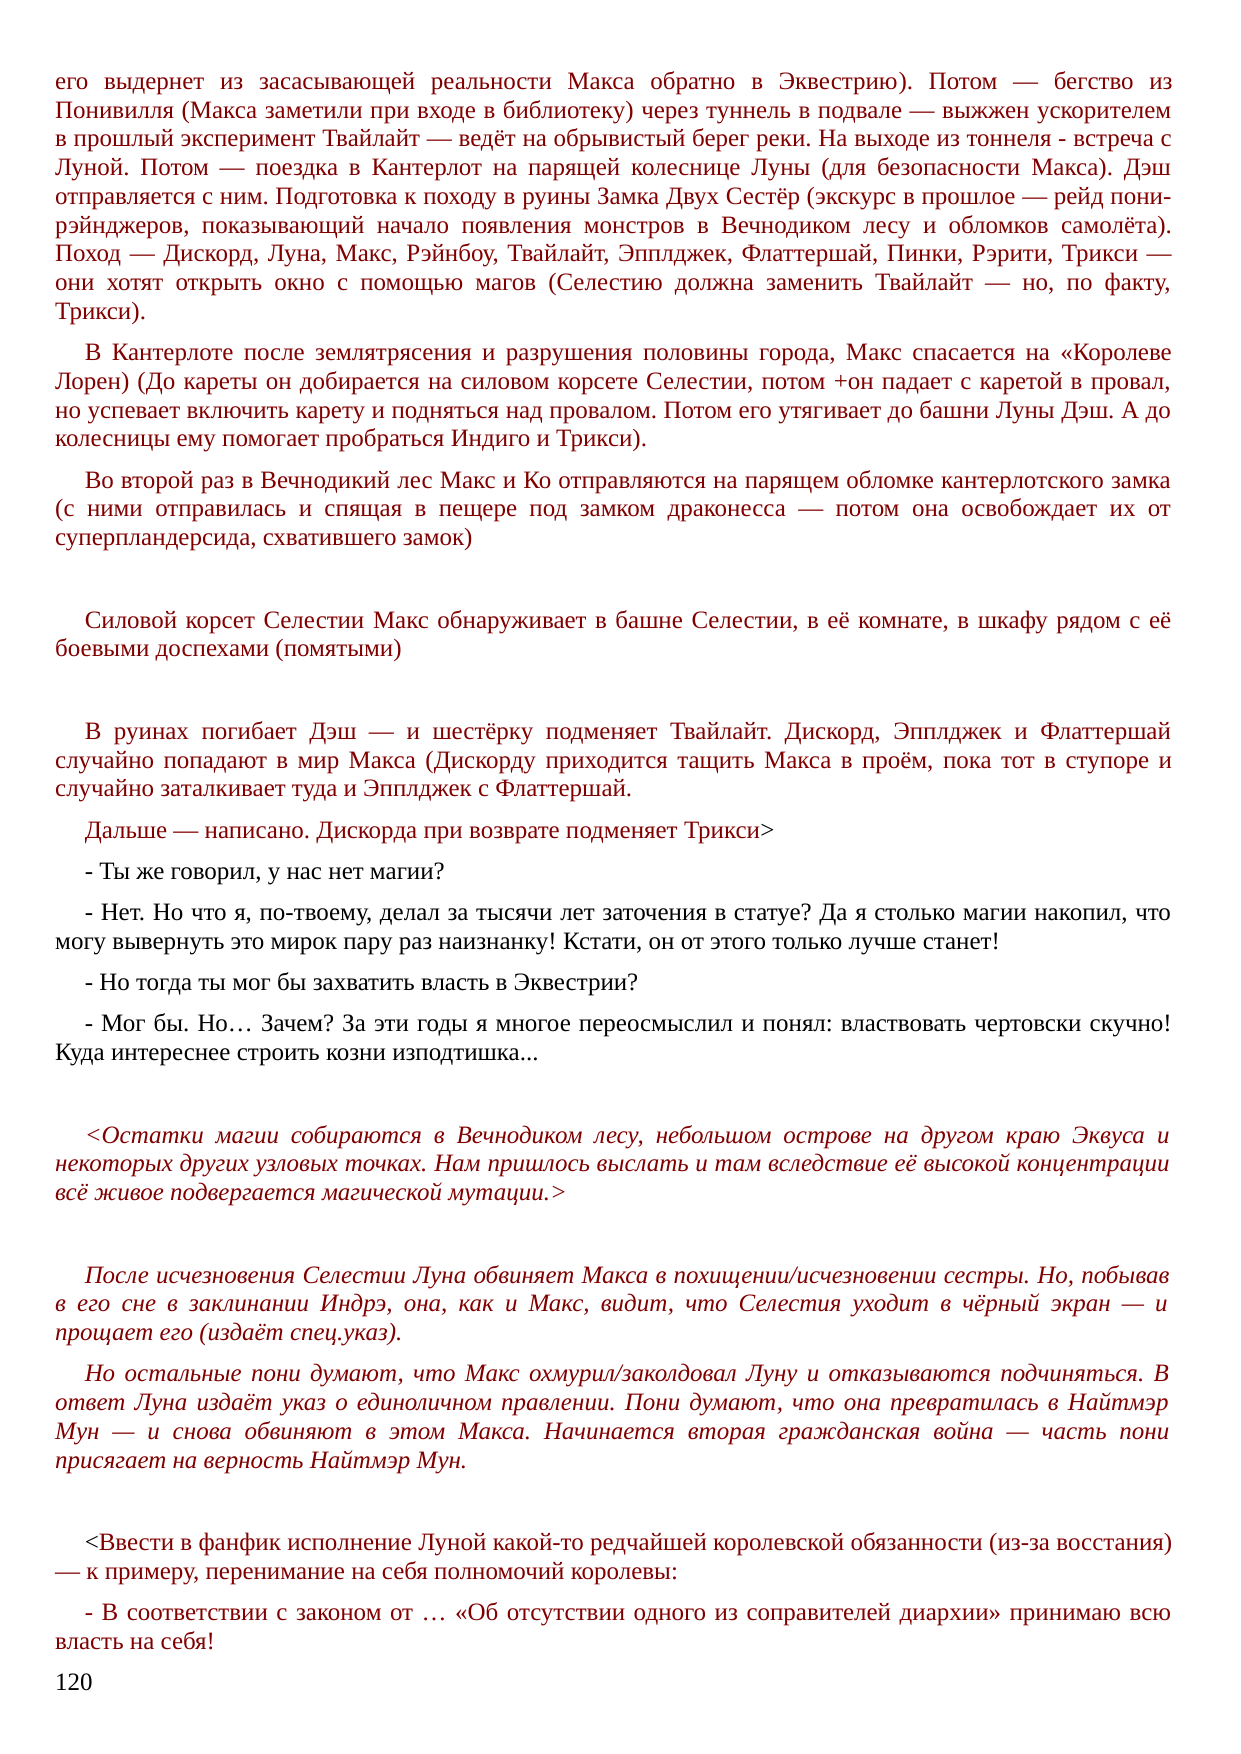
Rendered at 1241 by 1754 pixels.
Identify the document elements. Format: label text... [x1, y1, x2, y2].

text - Но тогда ты мог бы захватить власть в Эквестрии? [55, 967, 1173, 996]
text После исчезновения Селестии Луна обвиняет Макса в похищении/исчезновении сестры. Но, побывав в его сне в заклинании Индрэ, она, как и Макс, видит, что Селестия уходит в чёрный экран — и прощает его (издаёт спец.указ). [55, 1260, 1173, 1346]
text - Мог бы. Но… Зачем? За эти годы я многое переосмыслил и понял: властвовать чертовски скучно! Куда интереснее строить козни изподтишка... [55, 1008, 1173, 1066]
text Силовой корсет Селестии Макс обнаруживает в башне Селестии, в её комнате, в шкафу рядом с её боевыми доспехами (помятыми) [55, 605, 1173, 662]
text В руинах погибает Дэш — и шестёрку подменяет Твайлайт. Дискорд, Эпплджек и Флаттершай случайно попадают в мир Макса (Дискорду приходится тащить Макса в проём, пока тот в ступоре и случайно заталкивает туда и Эпплджек с Флаттершай. [55, 716, 1173, 802]
text - Ты же говорил, у нас нет магии? [55, 856, 1173, 885]
text Во второй раз в Вечнодикий лес Макс и Ко отправляются на парящем обломке кантерлотского замка (с ними отправилась и спящая в пещере под замком драконесса — потом она освобождает их от суперпландерсида, схватившего замок) [55, 465, 1173, 551]
text <Ввести в фанфик исполнение Луной какой-то редчайшей королевской обязанности (из-за восстания) — к примеру, перенимание на себя полномочий королевы: [55, 1527, 1173, 1585]
text - Нет. Но что я, по-твоему, делал за тысячи лет заточения в статуе? Да я столько магии накопил, что могу вывернуть это мирок пару раз наизнанку! Кстати, он от этого только лучше станет! [55, 897, 1173, 955]
text - В соответствии с законом от … «Об отсутствии одного из соправителей диархии» принимаю всю власть на себя! [55, 1597, 1173, 1655]
text его выдернет из засасывающей реальности Макса обратно в Эквестрию). Потом — бегство из Понивилля (Макса заметили при входе в библиотеку) через туннель в подвале — выжжен ускорителем в прошлый эксперимент Твайлайт — ведёт на обрывистый берег реки. На выходе из тоннеля - встреча с Луной. Потом — поездка в Кантерлот на парящей колеснице Луны (для безопасности Макса). Дэш отправляется с ним. Подготовка к походу в руины Замка Двух Сестёр (экскурс в прошлое — рейд пони-рэйнджеров, показывающий начало появления монстров в Вечнодиком лесу и обломков самолёта). Поход — Дискорд, Луна, Макс, Рэйнбоу, Твайлайт, Эпплджек, Флаттершай, Пинки, Рэрити, Трикси — они хотят открыть окно с помощью магов (Селестию должна заменить Твайлайт — но, по факту, Трикси). [55, 66, 1173, 325]
text Дальше — написано. Дискорда при возврате подменяет Трикси> [55, 815, 1173, 843]
text Но остальные пони думают, что Макс охмурил/заколдовал Луну и отказываются подчиняться. В ответ Луна издаёт указ о единоличном правлении. Пони думают, что она превратилась в Найтмэр Мун — и снова обвиняют в этом Макса. Начинается вторая гражданская война — часть пони присягает на верность Найтмэр Мун. [55, 1358, 1173, 1473]
text <Остатки магии собираются в Вечнодиком лесу, небольшом острове на другом краю Эквуса и некоторых других узловых точках. Нам пришлось выслать и там вследствие её высокой концентрации всё живое подвергается магической мутации.> [55, 1120, 1173, 1206]
text В Кантерлоте после землятрясения и разрушения половины города, Макс спасается на «Королеве Лорен) (До кареты он добирается на силовом корсете Селестии, потом +он падает с каретой в провал, но успевает включить карету и подняться над провалом. Потом его утягивает до башни Луны Дэш. А до колесницы ему помогает пробраться Индиго и Трикси). [55, 337, 1173, 452]
